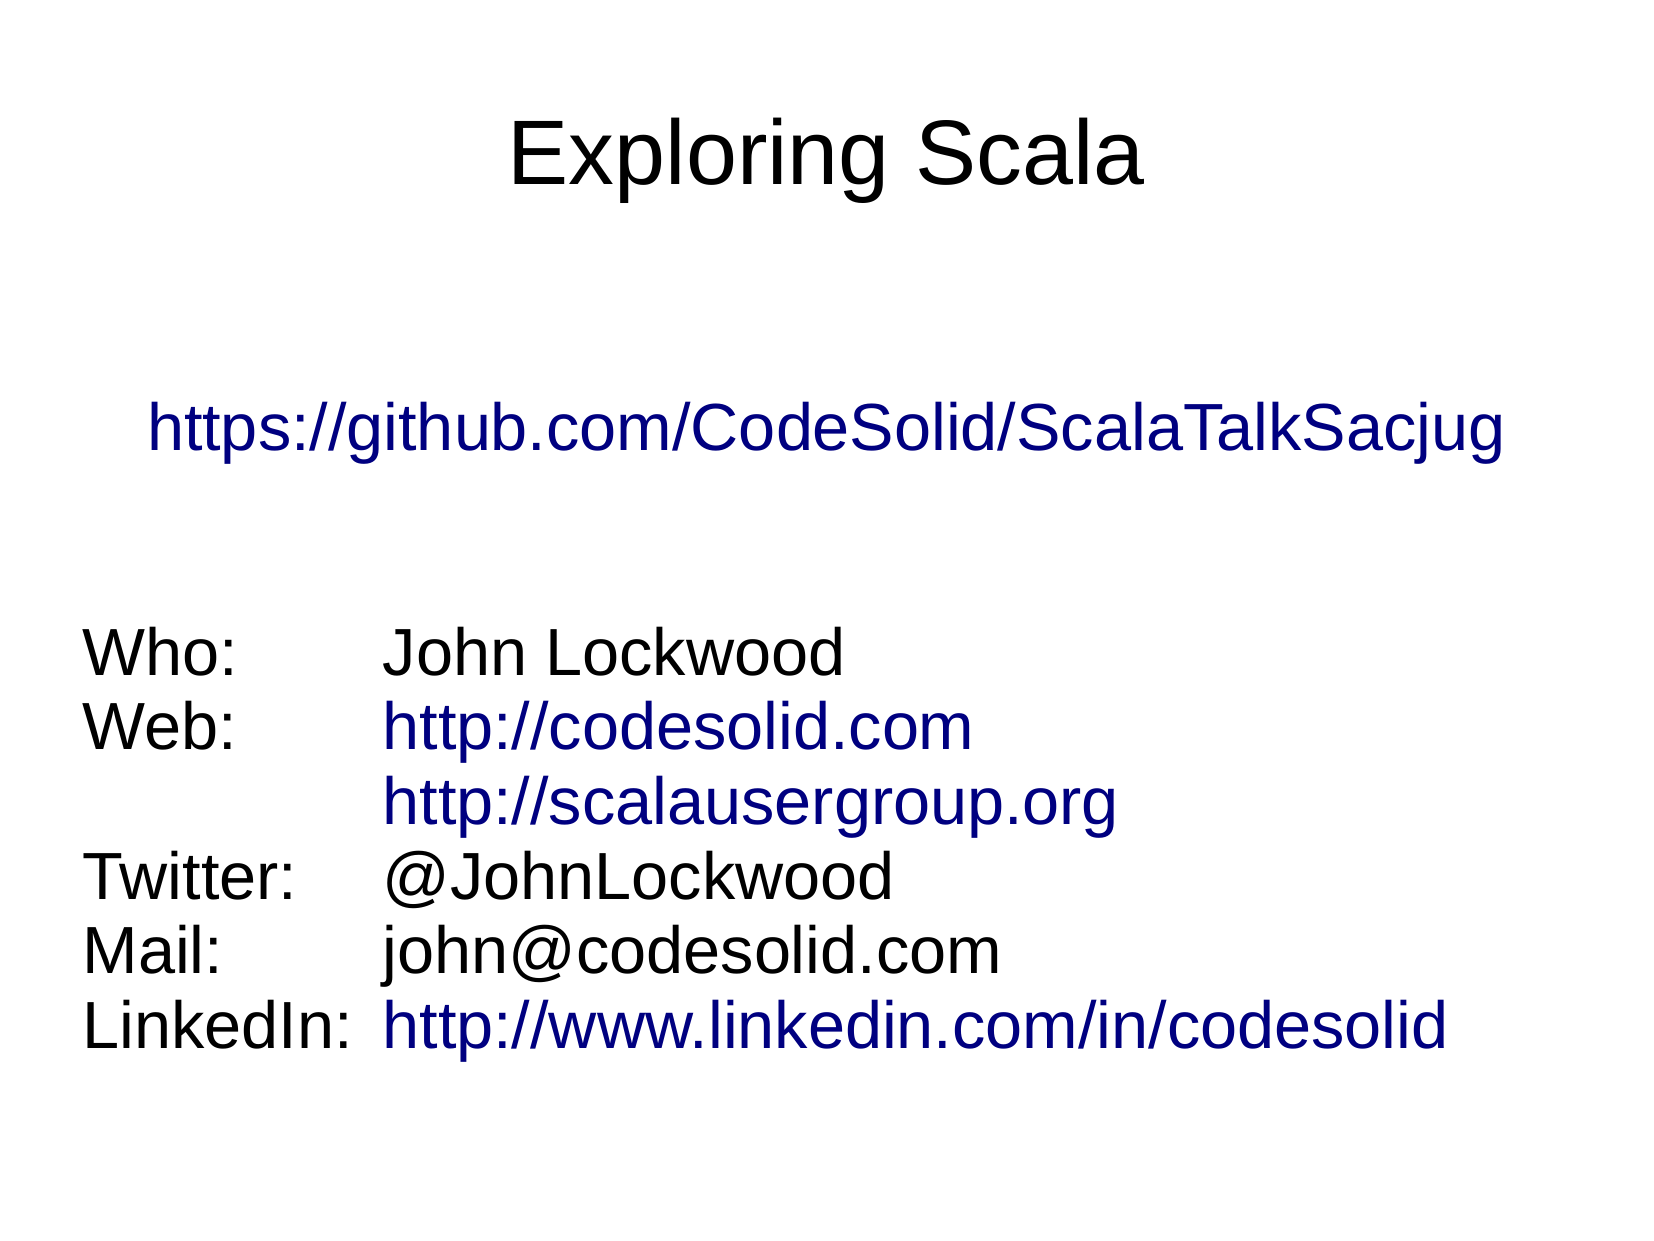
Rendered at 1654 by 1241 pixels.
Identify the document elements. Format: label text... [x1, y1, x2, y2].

subtitle https://github.com/CodeSolid/ScalaTalkSacjug Who: John Lockwood Web: http://codesolid.com http://scalausergroup.org Twitter: @JohnLockwood Mail: john@codesolid.com LinkedIn: http://www.linkedin.com/in/codesolid [82, 366, 1571, 1087]
title Exploring Scala [82, 49, 1571, 257]
